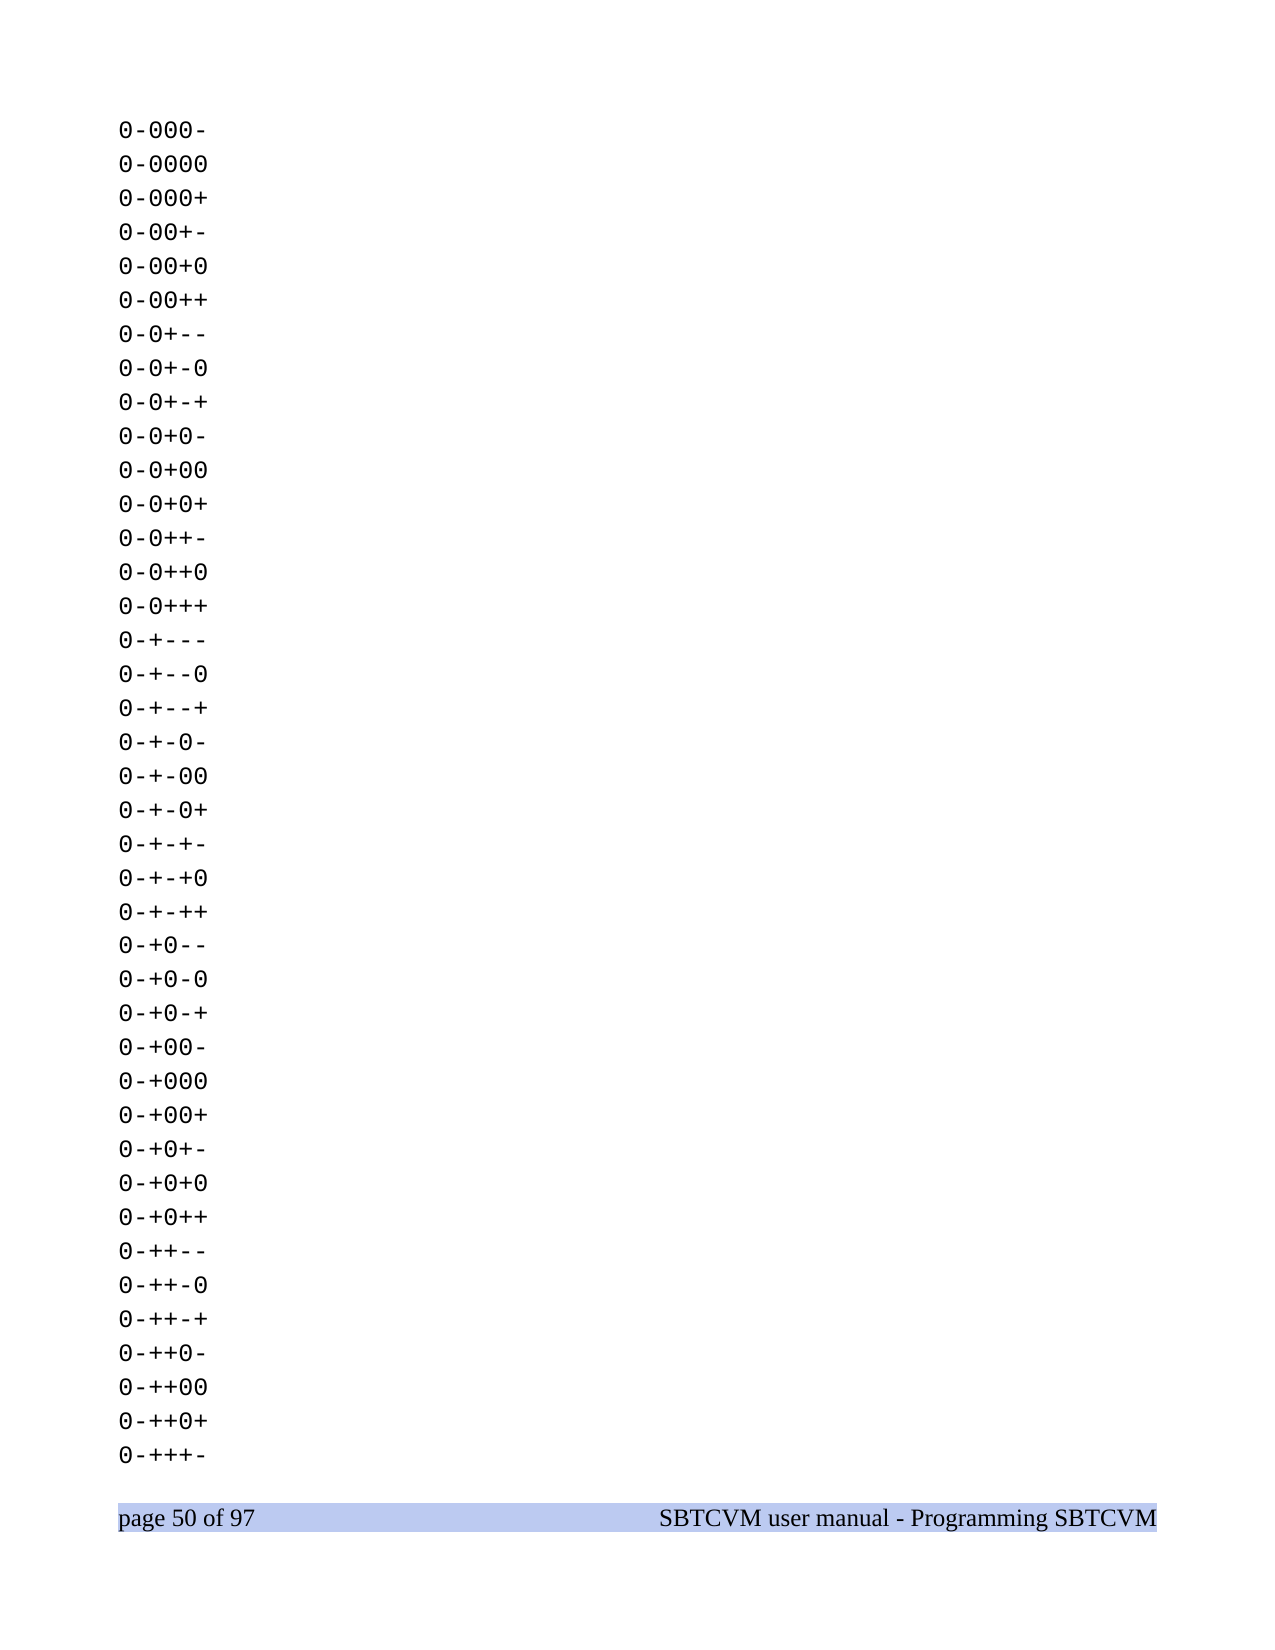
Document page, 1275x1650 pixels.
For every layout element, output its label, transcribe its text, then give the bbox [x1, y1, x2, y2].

text 0-000- 0-0000 0-000+ 0-00+- 0-00+0 0-00++ 0-0+-- 0-0+-0 0-0+-+ 0-0+0- 0-0+00 0-0+0+ 0-0++- 0-0++0 0-0+++ 0-+--- 0-+--0 0-+--+ 0-+-0- 0-+-00 0-+-0+ 0-+-+- 0-+-+0 0-+-++ 0-+0-- 0-+0-0 0-+0-+ 0-+00- 0-+000 0-+00+ 0-+0+- 0-+0+0 0-+0++ 0-++-- 0-++-0 0-++-+ 0-++0- 0-++00 0-++0+ 0-+++- [118, 118, 1157, 1471]
